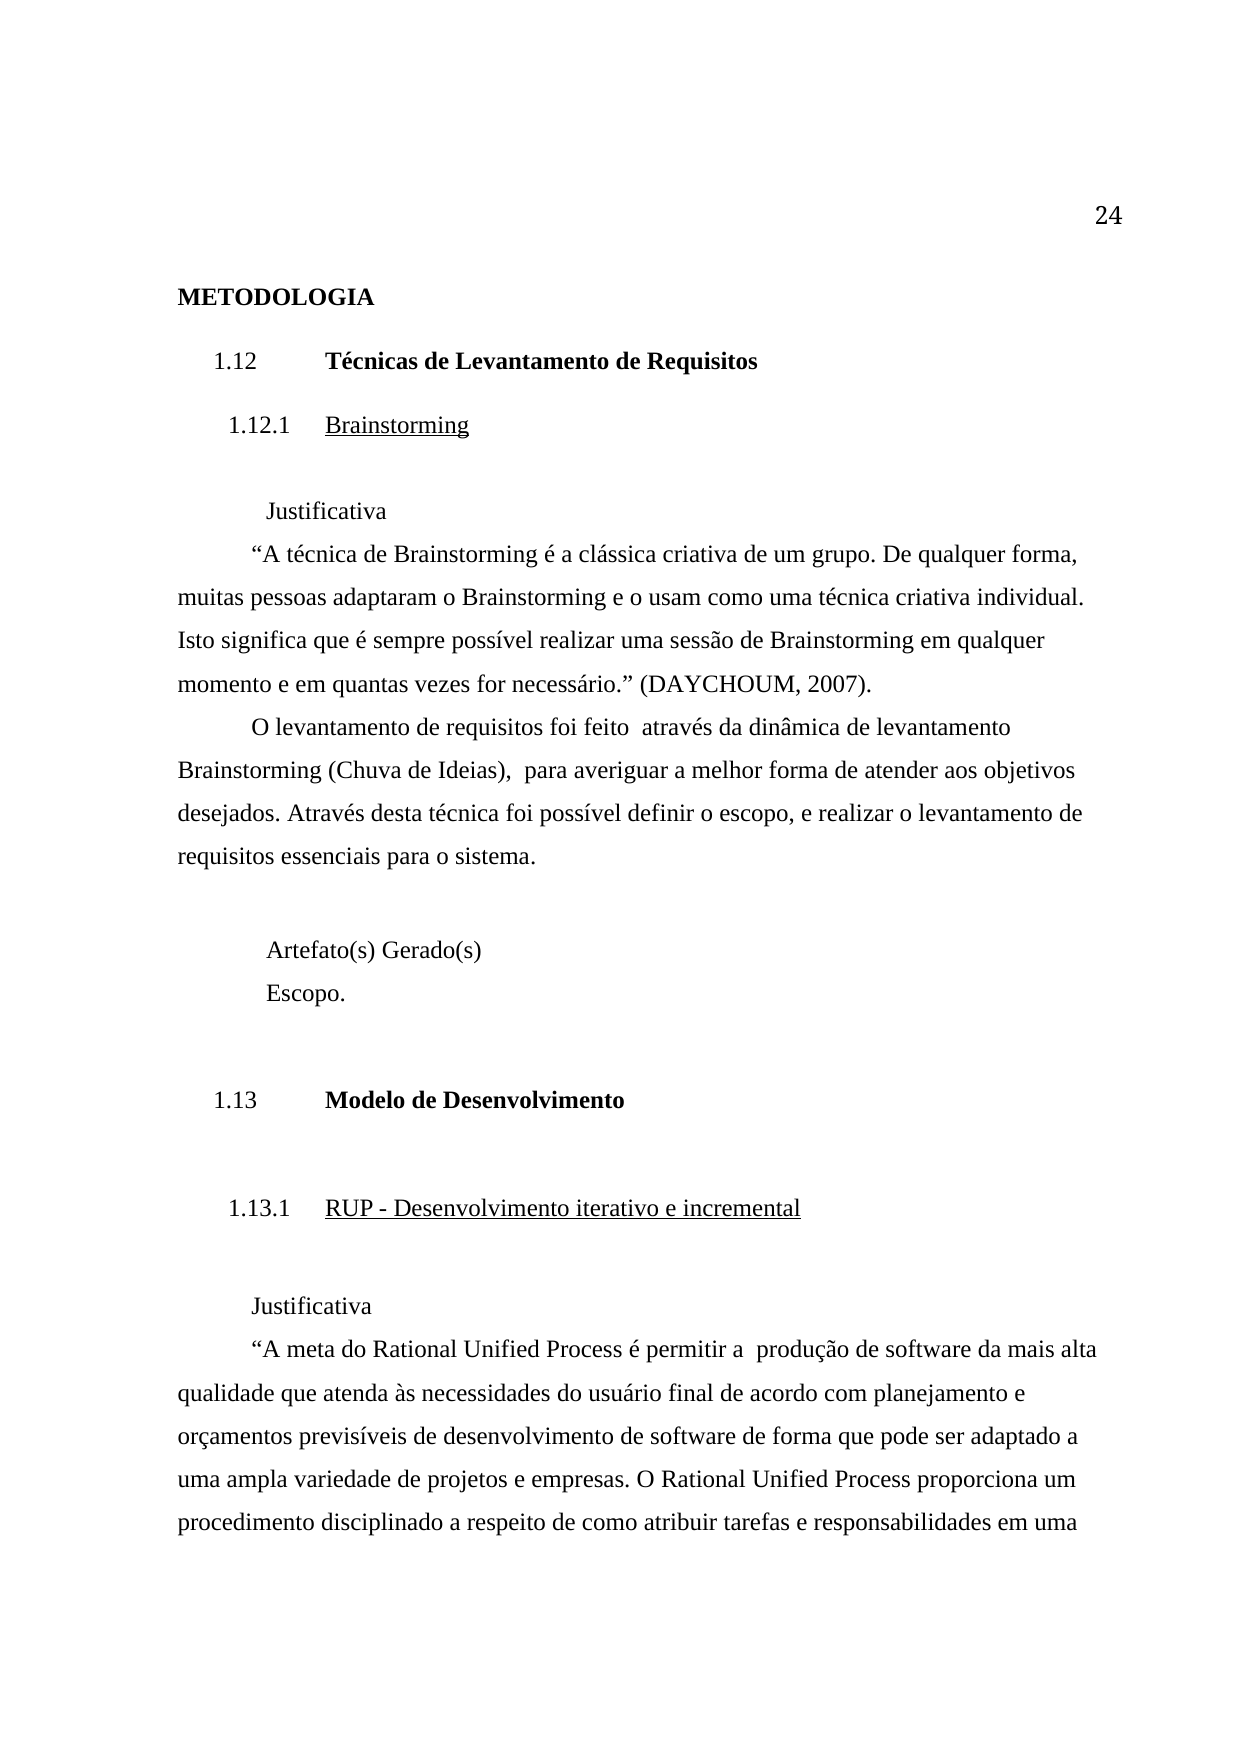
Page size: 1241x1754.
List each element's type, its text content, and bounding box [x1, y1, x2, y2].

subtitle METODOLOGIA [177, 282, 1122, 311]
text Justificativa [177, 1291, 1122, 1320]
text “A técnica de Brainstorming é a clássica criativa de um grupo. De qualquer forma, muitas pessoas adaptaram o Brainstorming e o usam como uma técnica criativa individual. Isto significa que é sempre possível realizar uma sessão de Brainstorming em qualquer momento e em quantas vezes for necessário.” (DAYCHOUM, 2007). [177, 539, 1122, 697]
subtitle Brainstorming [222, 410, 1122, 439]
text O levantamento de requisitos foi feito através da dinâmica de levantamento Brainstorming (Chuva de Ideias), para averiguar a melhor forma de atender aos objetivos desejados. Através desta técnica foi possível definir o escopo, e realizar o levantamento de requisitos essenciais para o sistema. [177, 712, 1122, 870]
subtitle Modelo de Desenvolvimento [207, 1086, 1122, 1114]
text Artefato(s) Gerado(s) [177, 935, 1122, 964]
text Justificativa [177, 496, 1122, 525]
subtitle Técnicas de Levantamento de Requisitos [207, 346, 1122, 375]
text Escopo. [177, 978, 1122, 1007]
text “A meta do Rational Unified Process é permitir a produção de software da mais alta qualidade que atenda às necessidades do usuário final de acordo com planejamento e orçamentos previsíveis de desenvolvimento de software de forma que pode ser adaptado a uma ampla variedade de projetos e empresas. O Rational Unified Process proporciona um procedimento disciplinado a respeito de como atribuir tarefas e responsabilidades em uma [177, 1334, 1122, 1536]
subtitle RUP - Desenvolvimento iterativo e incremental [222, 1193, 1122, 1221]
